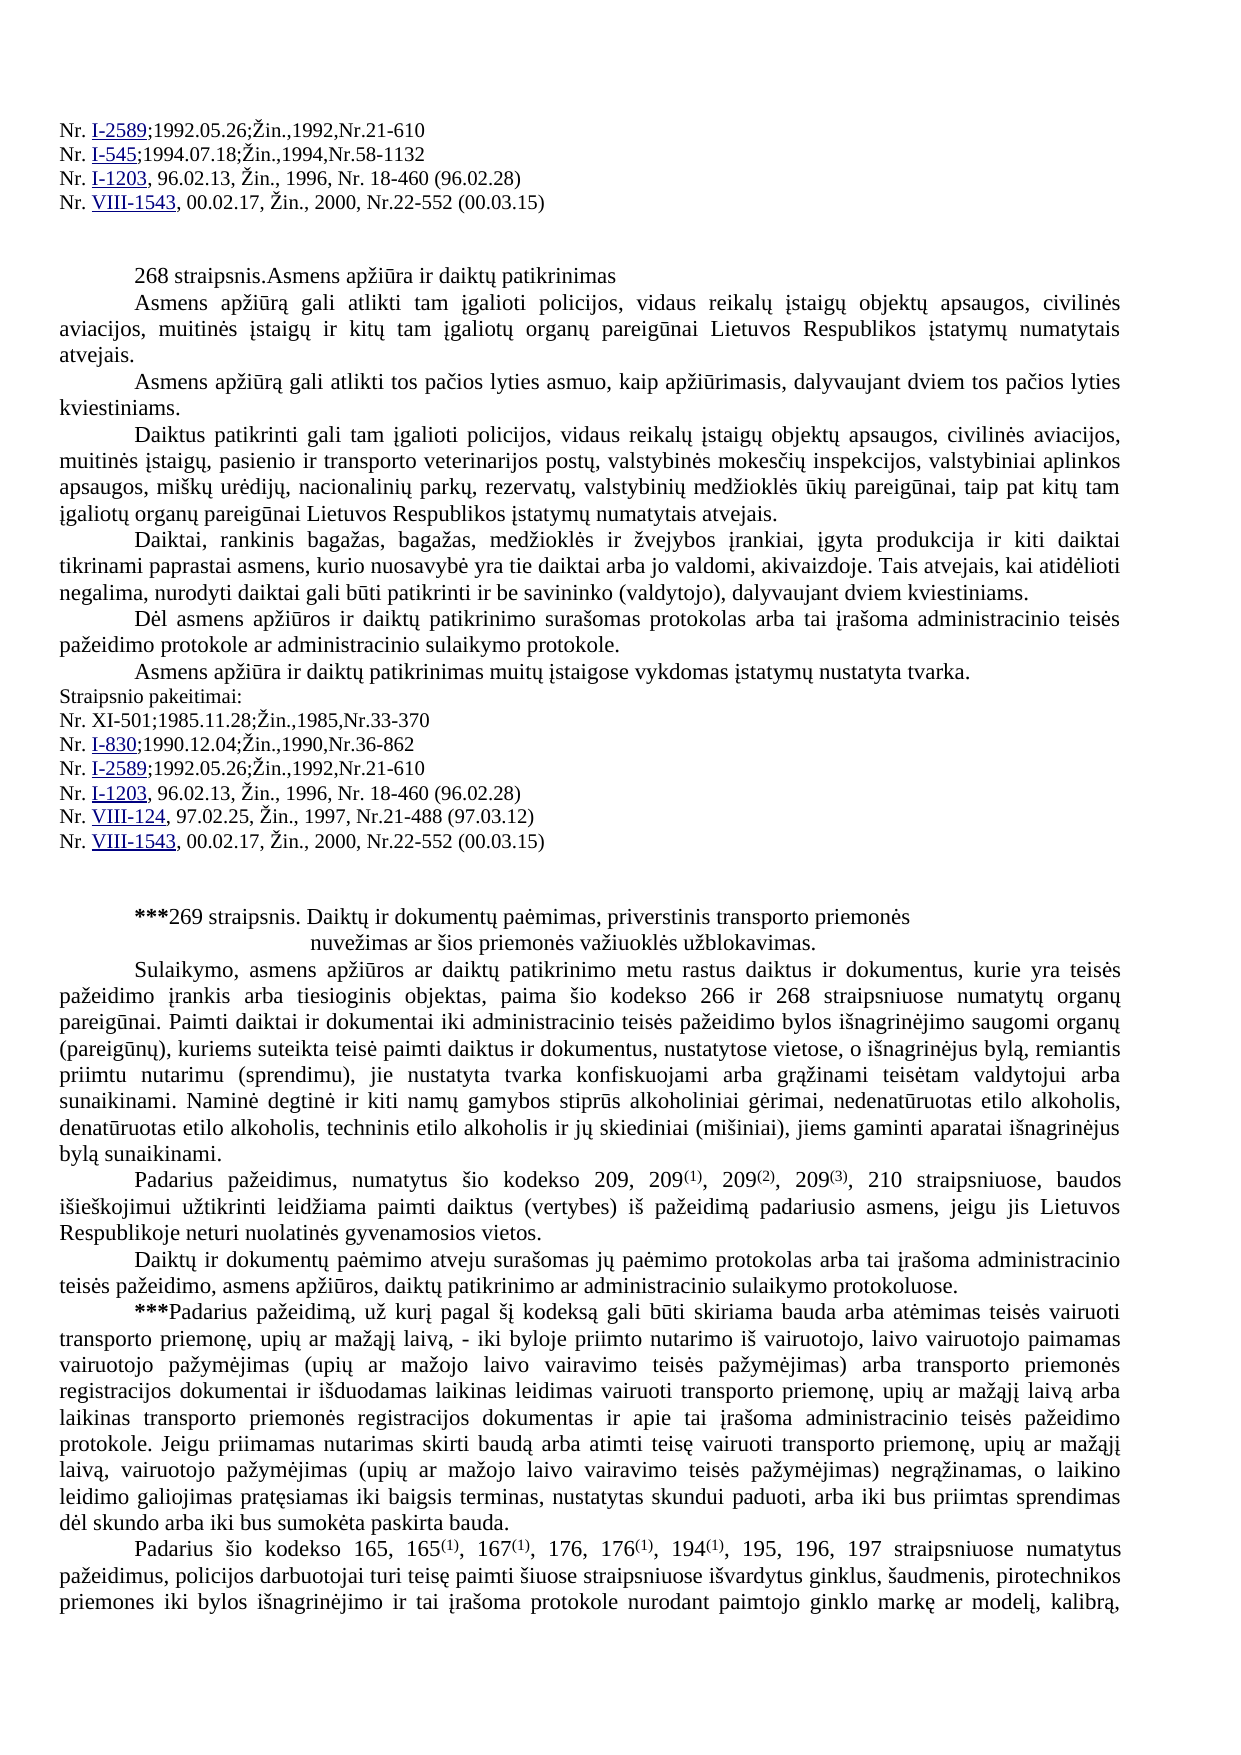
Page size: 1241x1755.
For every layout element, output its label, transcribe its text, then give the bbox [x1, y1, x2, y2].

text Dėl asmens apžiūros ir daiktų patikrinimo surašomas protokolas arba tai įrašoma administracinio teisės pažeidimo protokole ar administracinio sulaikymo protokole. [59, 605, 1122, 658]
text Asmens apžiūrą gali atlikti tos pačios lyties asmuo, kaip apžiūrimasis, dalyvaujant dviem tos pačios lyties kviestiniams. [59, 368, 1122, 421]
text Nr. VIII-1543, 00.02.17, Žin., 2000, Nr.22-552 (00.03.15) [59, 190, 1122, 214]
text Nr. VIII-124, 97.02.25, Žin., 1997, Nr.21-488 (97.03.12) [59, 804, 1122, 828]
text Nr. I-1203, 96.02.13, Žin., 1996, Nr. 18-460 (96.02.28) [59, 780, 1122, 804]
text ***Padarius pažeidimą, už kurį pagal šį kodeksą gali būti skiriama bauda arba atėmimas teisės vairuoti transporto priemonę, upių ar mažąjį laivą, - iki byloje priimto nutarimo iš vairuotojo, laivo vairuotojo paimamas vairuotojo pažymėjimas (upių ar mažojo laivo vairavimo teisės pažymėjimas) arba transporto priemonės registracijos dokumentai ir išduodamas laikinas leidimas vairuoti transporto priemonę, upių ar mažąjį laivą arba laikinas transporto priemonės registracijos dokumentas ir apie tai įrašoma administracinio teisės pažeidimo protokole. Jeigu priimamas nutarimas skirti baudą arba atimti teisę vairuoti transporto priemonę, upių ar mažąjį laivą, vairuotojo pažymėjimas (upių ar mažojo laivo vairavimo teisės pažymėjimas) negrąžinamas, o laikino leidimo galiojimas pratęsiamas iki baigsis terminas, nustatytas skundui paduoti, arba iki bus priimtas sprendimas dėl skundo arba iki bus sumokėta paskirta bauda. [59, 1298, 1122, 1536]
text Asmens apžiūrą gali atlikti tam įgalioti policijos, vidaus reikalų įstaigų objektų apsaugos, civilinės aviacijos, muitinės įstaigų ir kitų tam įgaliotų organų pareigūnai Lietuvos Respublikos įstatymų numatytais atvejais. [59, 289, 1122, 368]
text Straipsnio pakeitimai: [59, 684, 1122, 708]
text Padarius šio kodekso 165, 165(1), 167(1), 176, 176(1), 194(1), 195, 196, 197 straipsniuose numatytus pažeidimus, policijos darbuotojai turi teisę paimti šiuose straipsniuose išvardytus ginklus, šaudmenis, pirotechnikos priemones iki bylos išnagrinėjimo ir tai įrašoma protokole nurodant paimtojo ginklo markę ar modelį, kalibrą, [59, 1536, 1122, 1614]
text Nr. I-2589;1992.05.26;Žin.,1992,Nr.21-610 [59, 118, 1122, 142]
text 268 straipsnis.Asmens apžiūra ir daiktų patikrinimas [59, 262, 1122, 289]
text Nr. I-830;1990.12.04;Žin.,1990,Nr.36-862 [59, 732, 1122, 756]
text Sulaikymo, asmens apžiūros ar daiktų patikrinimo metu rastus daiktus ir dokumentus, kurie yra teisės pažeidimo įrankis arba tiesioginis objektas, paima šio kodekso 266 ir 268 straipsniuose numatytų organų pareigūnai. Paimti daiktai ir dokumentai iki administracinio teisės pažeidimo bylos išnagrinėjimo saugomi organų (pareigūnų), kuriems suteikta teisė paimti daiktus ir dokumentus, nustatytose vietose, o išnagrinėjus bylą, remiantis priimtu nutarimu (sprendimu), jie nustatyta tvarka konfiskuojami arba grąžinami teisėtam valdytojui arba sunaikinami. Naminė degtinė ir kiti namų gamybos stiprūs alkoholiniai gėrimai, nedenatūruotas etilo alkoholis, denatūruotas etilo alkoholis, techninis etilo alkoholis ir jų skiediniai (mišiniai), jiems gaminti aparatai išnagrinėjus bylą sunaikinami. [59, 956, 1122, 1167]
text Nr. I-545;1994.07.18;Žin.,1994,Nr.58-1132 [59, 142, 1122, 166]
text Nr. I-1203, 96.02.13, Žin., 1996, Nr. 18-460 (96.02.28) [59, 166, 1122, 190]
text Nr. XI-501;1985.11.28;Žin.,1985,Nr.33-370 [59, 708, 1122, 732]
text Padarius pažeidimus, numatytus šio kodekso 209, 209(1), 209(2), 209(3), 210 straipsniuose, baudos išieškojimui užtikrinti leidžiama paimti daiktus (vertybes) iš pažeidimą padariusio asmens, jeigu jis Lietuvos Respublikoje neturi nuolatinės gyvenamosios vietos. [59, 1167, 1122, 1246]
text Nr. VIII-1543, 00.02.17, Žin., 2000, Nr.22-552 (00.03.15) [59, 828, 1122, 853]
text nuvežimas ar šios priemonės važiuoklės užblokavimas. [310, 929, 1122, 956]
text Daiktų ir dokumentų paėmimo atveju surašomas jų paėmimo protokolas arba tai įrašoma administracinio teisės pažeidimo, asmens apžiūros, daiktų patikrinimo ar administracinio sulaikymo protokoluose. [59, 1246, 1122, 1298]
text Asmens apžiūra ir daiktų patikrinimas muitų įstaigose vykdomas įstatymų nustatyta tvarka. [59, 658, 1122, 684]
text Nr. I-2589;1992.05.26;Žin.,1992,Nr.21-610 [59, 756, 1122, 780]
text Daiktus patikrinti gali tam įgalioti policijos, vidaus reikalų įstaigų objektų apsaugos, civilinės aviacijos, muitinės įstaigų, pasienio ir transporto veterinarijos postų, valstybinės mokesčių inspekcijos, valstybiniai aplinkos apsaugos, miškų urėdijų, nacionalinių parkų, rezervatų, valstybinių medžioklės ūkių pareigūnai, taip pat kitų tam įgaliotų organų pareigūnai Lietuvos Respublikos įstatymų numatytais atvejais. [59, 421, 1122, 526]
text Daiktai, rankinis bagažas, bagažas, medžioklės ir žvejybos įrankiai, įgyta produkcija ir kiti daiktai tikrinami paprastai asmens, kurio nuosavybė yra tie daiktai arba jo valdomi, akivaizdoje. Tais atvejais, kai atidėlioti negalima, nurodyti daiktai gali būti patikrinti ir be savininko (valdytojo), dalyvaujant dviem kviestiniams. [59, 526, 1122, 605]
text ***269 straipsnis. Daiktų ir dokumentų paėmimas, priverstinis transporto priemonės [134, 903, 1122, 929]
